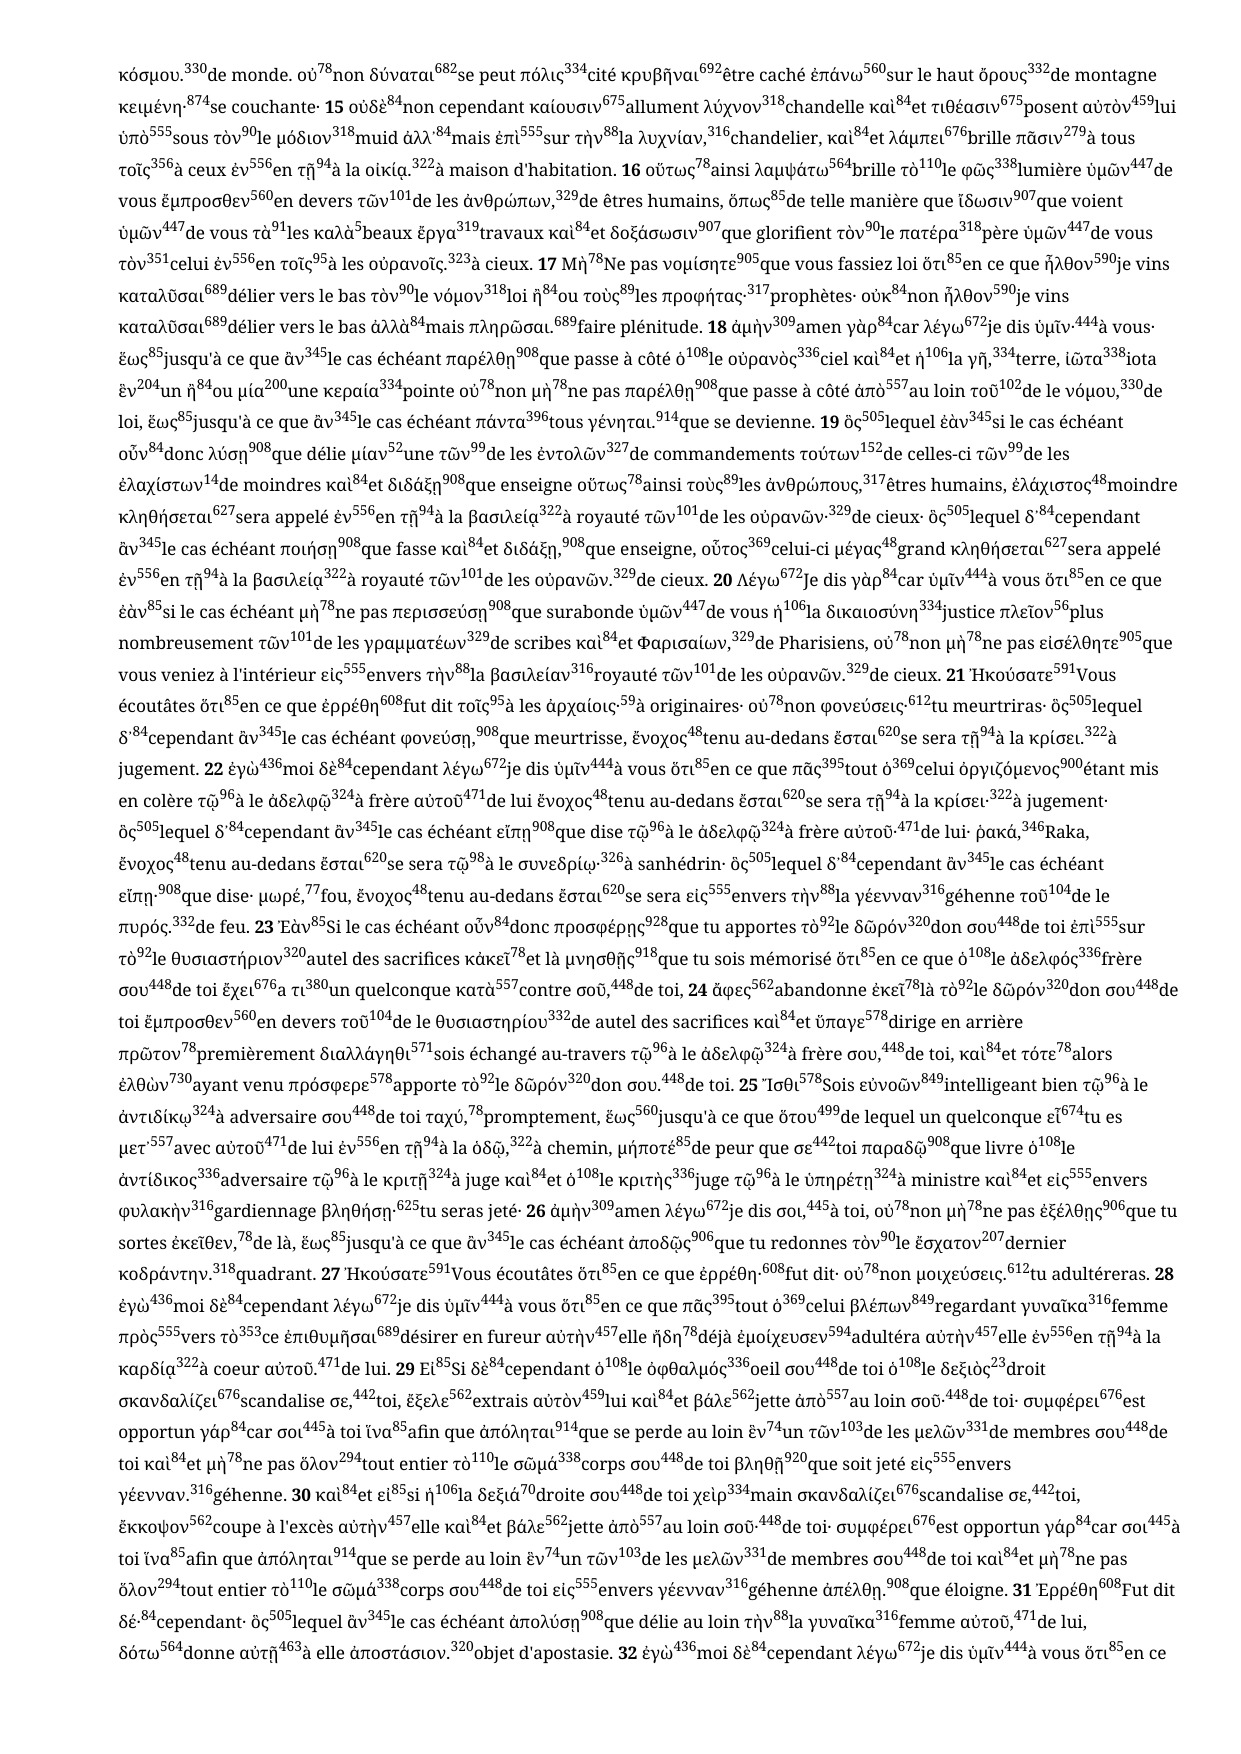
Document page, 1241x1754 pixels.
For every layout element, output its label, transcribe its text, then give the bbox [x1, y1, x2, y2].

text 1 Ἰδὼν730Ayant vu δὲ84cependant τοὺς89les ὄχλους317foules ἀνέβη594monta εἰς555envers τὸ92le ὄρος,320montagne, καὶ84et καθίσαντος725de ayant assis αὐτοῦ471de lui προσῆλθον593vinrent vers αὐτῷ465à lui οἱ107les μαθηταὶ335disciples αὐτοῦ·471de lui· 2 καὶ84et ἀνοίξας730ayant ouvert τὸ92le στόμα320bouche αὐτοῦ471de lui ἐδίδασκεν633enseignait αὐτοὺς458eux λέγων·849disant· 3 Μακάριοι47Bienheureux οἱ107les πτωχοὶ71pauvres τῷ98à le πνεύματι,326à souffle, ὅτι85en ce que αὐτῶν470de eux ἐστιν676est ἡ106la βασιλεία334royauté τῶν101de les οὐρανῶν.329de cieux. 4 μακάριοι47bienheureux οἱ368ceux πενθοῦντες,848endeuillants, ὅτι85en ce que αὐτοὶ475eux παρακληθήσονται.626seront appelé à côté. 5 μακάριοι47bienheureux οἱ107les πραεῖς,71doux, ὅτι85en ce que αὐτοὶ475eux κληρονομήσουσιν613hériteront τὴν88la γῆν.316terre. 6 μακάριοι47bienheureux οἱ368ceux πεινῶντες848ayants faim καὶ84et διψῶντες848ayants soif τὴν88la δικαιοσύνην,316justice, ὅτι85en ce que αὐτοὶ475eux χορτασθήσονται.626seront fourragé. 7 μακάριοι47bienheureux οἱ107les ἐλεήμονες,71miséricordieux, ὅτι85en ce que αὐτοὶ475eux ἐλεηθήσονται.626seront fait miséricorde. 8 μακάριοι47bienheureux οἱ107les καθαροὶ71purs τῇ94à la καρδίᾳ,322à coeur, ὅτι85en ce que αὐτοὶ475eux τὸν90le θεὸν318Dieu ὄψονται.619se verront. 9 μακάριοι47bienheureux οἱ107les εἰρηνοποιοί,71faiseurs de paix, ὅτι85en ce que αὐτοὶ475eux υἱοὶ335fils θεοῦ330de Dieu κληθήσονται.626seront appelé. 10 μακάριοι47bienheureux οἱ368ceux δεδιωγμένοι821ayants étés poursuivis ἕνεκεν560à cause δικαιοσύνης,328de justice, ὅτι85en ce que αὐτῶν470de eux ἐστιν676est ἡ106la βασιλεία334royauté τῶν101de les οὐρανῶν.329de cieux. 11 μακάριοί47bienheureux ἐστε673vous êtes ὅταν85lorsque le cas échéant ὀνειδίσωσιν907que réprouvent ὑμᾶς441vous καὶ84et διώξωσιν907que poursuivent καὶ84et εἴπωσιν907que disent πᾶν276tout πονηρὸν56méchant καθ᾽557contre ὑμῶν447de vous ψευδόμενοι875se mentants ἕνεκεν560à cause ἐμοῦ.429de moi. 12 χαίρετε577soyez de joie καὶ84et ἀγαλλιᾶσθε,581que vous vous exultez, ὅτι85en ce que ὁ108le μισθὸς336salaire ὑμῶν447de vous πολὺς395nombreux ἐν556en τοῖς95à les οὐρανοῖς·323à cieux· οὕτως78ainsi γὰρ84car ἐδίωξαν593poursuivirent τοὺς89les προφήτας317prophètes τοὺς350ceux πρὸ557d'avant ὑμῶν.447de vous. 13 Ὑμεῖς453Vous ἐστε673vous êtes τὸ110le ἅλας338sel τῆς100de la γῆς·328de terre· ἐὰν85si le cas échéant δὲ84cependant τὸ110le ἅλας338sel μωρανθῇ,920que soit rendu fou, ἐν556en τίνι407à quel ἁλισθήσεται;627sera salé? εἰς555envers οὐδὲν380aucun ἰσχύει676a la ténacité ἔτι78encore εἰ558si μὴ78ne pas βληθὲν771ayant été jeté ἔξω78au-dehors καταπατεῖσθαι701être piétiné de haut en bas ὑπὸ557sous τῶν101de les ἀνθρώπων.329de êtres humains. 14 Ὑμεῖς453Vous ἐστε673vous êtes τὸ110le φῶς338lumière τοῦ102de le κόσμου.330de monde. οὐ78non δύναται682se peut πόλις334cité κρυβῆναι692être caché ἐπάνω560sur le haut ὄρους332de montagne κειμένη·874se couchante· 15 οὐδὲ84non cependant καίουσιν675allument λύχνον318chandelle καὶ84et τιθέασιν675posent αὐτὸν459lui ὑπὸ555sous τὸν90le μόδιον318muid ἀλλ᾽84mais ἐπὶ555sur τὴν88la λυχνίαν,316chandelier, καὶ84et λάμπει676brille πᾶσιν279à tous τοῖς356à ceux ἐν556en τῇ94à la οἰκίᾳ.322à maison d'habitation. 16 οὕτως78ainsi λαμψάτω564brille τὸ110le φῶς338lumière ὑμῶν447de vous ἔμπροσθεν560en devers τῶν101de les ἀνθρώπων,329de êtres humains, ὅπως85de telle manière que ἴδωσιν907que voient ὑμῶν447de vous τὰ91les καλὰ5beaux ἔργα319travaux καὶ84et δοξάσωσιν907que glorifient τὸν90le πατέρα318père ὑμῶν447de vous τὸν351celui ἐν556en τοῖς95à les οὐρανοῖς.323à cieux. 17 Μὴ78Ne pas νομίσητε905que vous fassiez loi ὅτι85en ce que ἦλθον590je vins καταλῦσαι689délier vers le bas τὸν90le νόμον318loi ἢ84ou τοὺς89les προφήτας·317prophètes· οὐκ84non ἦλθον590je vins καταλῦσαι689délier vers le bas ἀλλὰ84mais πληρῶσαι.689faire plénitude. 18 ἀμὴν309amen γὰρ84car λέγω672je dis ὑμῖν·444à vous· ἕως85jusqu'à ce que ἂν345le cas échéant παρέλθῃ908que passe à côté ὁ108le οὐρανὸς336ciel καὶ84et ἡ106la γῆ,334terre, ἰῶτα338iota ἓν204un ἢ84ou μία200une κεραία334pointe οὐ78non μὴ78ne pas παρέλθῃ908que passe à côté ἀπὸ557au loin τοῦ102de le νόμου,330de loi, ἕως85jusqu'à ce que ἂν345le cas échéant πάντα396tous γένηται.914que se devienne. 19 ὃς505lequel ἐὰν345si le cas échéant οὖν84donc λύσῃ908que délie μίαν52une τῶν99de les ἐντολῶν327de commandements τούτων152de celles-ci τῶν99de les ἐλαχίστων14de moindres καὶ84et διδάξῃ908que enseigne οὕτως78ainsi τοὺς89les ἀνθρώπους,317êtres humains, ἐλάχιστος48moindre κληθήσεται627sera appelé ἐν556en τῇ94à la βασιλείᾳ322à royauté τῶν101de les οὐρανῶν·329de cieux· ὃς505lequel δ᾽84cependant ἂν345le cas échéant ποιήσῃ908que fasse καὶ84et διδάξῃ,908que enseigne, οὗτος369celui-ci μέγας48grand κληθήσεται627sera appelé ἐν556en τῇ94à la βασιλείᾳ322à royauté τῶν101de les οὐρανῶν.329de cieux. 20 Λέγω672Je dis γὰρ84car ὑμῖν444à vous ὅτι85en ce que ἐὰν85si le cas échéant μὴ78ne pas περισσεύσῃ908que surabonde ὑμῶν447de vous ἡ106la δικαιοσύνη334justice πλεῖον56plus nombreusement τῶν101de les γραμματέων329de scribes καὶ84et Φαρισαίων,329de Pharisiens, οὐ78non μὴ78ne pas εἰσέλθητε905que vous veniez à l'intérieur εἰς555envers τὴν88la βασιλείαν316royauté τῶν101de les οὐρανῶν.329de cieux. 21 Ἠκούσατε591Vous écoutâtes ὅτι85en ce que ἐρρέθη608fut dit τοῖς95à les ἀρχαίοις·59à originaires· οὐ78non φονεύσεις·612tu meurtriras· ὃς505lequel δ᾽84cependant ἂν345le cas échéant φονεύσῃ,908que meurtrisse, ἔνοχος48tenu au-dedans ἔσται620se sera τῇ94à la κρίσει.322à jugement. 22 ἐγὼ436moi δὲ84cependant λέγω672je dis ὑμῖν444à vous ὅτι85en ce que πᾶς395tout ὁ369celui ὀργιζόμενος900étant mis en colère τῷ96à le ἀδελφῷ324à frère αὐτοῦ471de lui ἔνοχος48tenu au-dedans ἔσται620se sera τῇ94à la κρίσει·322à jugement· ὃς505lequel δ᾽84cependant ἂν345le cas échéant εἴπῃ908que dise τῷ96à le ἀδελφῷ324à frère αὐτοῦ·471de lui· ῥακά,346Raka, ἔνοχος48tenu au-dedans ἔσται620se sera τῷ98à le συνεδρίῳ·326à sanhédrin· ὃς505lequel δ᾽84cependant ἂν345le cas échéant εἴπῃ·908que dise· μωρέ,77fou, ἔνοχος48tenu au-dedans ἔσται620se sera εἰς555envers τὴν88la γέενναν316géhenne τοῦ104de le πυρός.332de feu. 23 Ἐὰν85Si le cas échéant οὖν84donc προσφέρῃς928que tu apportes τὸ92le δῶρόν320don σου448de toi ἐπὶ555sur τὸ92le θυσιαστήριον320autel des sacrifices κἀκεῖ78et là μνησθῇς918que tu sois mémorisé ὅτι85en ce que ὁ108le ἀδελφός336frère σου448de toi ἔχει676a τι380un quelconque κατὰ557contre σοῦ,448de toi, 24 ἄφες562abandonne ἐκεῖ78là τὸ92le δῶρόν320don σου448de toi ἔμπροσθεν560en devers τοῦ104de le θυσιαστηρίου332de autel des sacrifices καὶ84et ὕπαγε578dirige en arrière πρῶτον78premièrement διαλλάγηθι571sois échangé au-travers τῷ96à le ἀδελφῷ324à frère σου,448de toi, καὶ84et τότε78alors ἐλθὼν730ayant venu πρόσφερε578apporte τὸ92le δῶρόν320don σου.448de toi. 25 Ἴσθι578Sois εὐνοῶν849intelligeant bien τῷ96à le ἀντιδίκῳ324à adversaire σου448de toi ταχύ,78promptement, ἕως560jusqu'à ce que ὅτου499de lequel un quelconque εἶ674tu es μετ᾽557avec αὐτοῦ471de lui ἐν556en τῇ94à la ὁδῷ,322à chemin, μήποτέ85de peur que σε442toi παραδῷ908que livre ὁ108le ἀντίδικος336adversaire τῷ96à le κριτῇ324à juge καὶ84et ὁ108le κριτὴς336juge τῷ96à le ὑπηρέτῃ324à ministre καὶ84et εἰς555envers φυλακὴν316gardiennage βληθήσῃ·625tu seras jeté· 26 ἀμὴν309amen λέγω672je dis σοι,445à toi, οὐ78non μὴ78ne pas ἐξέλθῃς906que tu sortes ἐκεῖθεν,78de là, ἕως85jusqu'à ce que ἂν345le cas échéant ἀποδῷς906que tu redonnes τὸν90le ἔσχατον207dernier κοδράντην.318quadrant. 27 Ἠκούσατε591Vous écoutâtes ὅτι85en ce que ἐρρέθη·608fut dit· οὐ78non μοιχεύσεις.612tu adultéreras. 28 ἐγὼ436moi δὲ84cependant λέγω672je dis ὑμῖν444à vous ὅτι85en ce que πᾶς395tout ὁ369celui βλέπων849regardant γυναῖκα316femme πρὸς555vers τὸ353ce ἐπιθυμῆσαι689désirer en fureur αὐτὴν457elle ἤδη78déjà ἐμοίχευσεν594adultéra αὐτὴν457elle ἐν556en τῇ94à la καρδίᾳ322à coeur αὐτοῦ.471de lui. 29 Εἰ85Si δὲ84cependant ὁ108le ὀφθαλμός336oeil σου448de toi ὁ108le δεξιὸς23droit σκανδαλίζει676scandalise σε,442toi, ἔξελε562extrais αὐτὸν459lui καὶ84et βάλε562jette ἀπὸ557au loin σοῦ·448de toi· συμφέρει676est opportun γάρ84car σοι445à toi ἵνα85afin que ἀπόληται914que se perde au loin ἓν74un τῶν103de les μελῶν331de membres σου448de toi καὶ84et μὴ78ne pas ὅλον294tout entier τὸ110le σῶμά338corps σου448de toi βληθῇ920que soit jeté εἰς555envers γέενναν.316géhenne. 30 καὶ84et εἰ85si ἡ106la δεξιά70droite σου448de toi χεὶρ334main σκανδαλίζει676scandalise σε,442toi, ἔκκοψον562coupe à l'excès αὐτὴν457elle καὶ84et βάλε562jette ἀπὸ557au loin σοῦ·448de toi· συμφέρει676est opportun γάρ84car σοι445à toi ἵνα85afin que ἀπόληται914que se perde au loin ἓν74un τῶν103de les μελῶν331de membres σου448de toi καὶ84et μὴ78ne pas ὅλον294tout entier τὸ110le σῶμά338corps σου448de toi εἰς555envers γέενναν316géhenne ἀπέλθῃ.908que éloigne. 31 Ἐρρέθη608Fut dit δέ·84cependant· ὃς505lequel ἂν345le cas échéant ἀπολύσῃ908que délie au loin τὴν88la γυναῖκα316femme αὐτοῦ,471de lui, δότω564donne αὐτῇ463à elle ἀποστάσιον.320objet d'apostasie. 32 ἐγὼ436moi δὲ84cependant λέγω672je dis ὑμῖν444à vous ὅτι85en ce que πᾶς395tout ὁ369celui ἀπολύων849déliant au loin τὴν88la γυναῖκα316femme αὐτοῦ471de lui παρεκτὸς560hormis λόγου330de discours πορνείας328de pornation ποιεῖ676fait αὐτὴν457elle μοιχευθῆναι,692être adultéré, καὶ84et ὃς505lequel ἐὰν345si le cas échéant ἀπολελυμένην803ayante étée déliée au loin γαμήσῃ,908que marie, μοιχᾶται.682se fait adultère. 33 Πάλιν78De nouveau ἠκούσατε591vous écoutâtes ὅτι85en ce que ἐρρέθη608fut dit τοῖς95à les ἀρχαίοις·59à originaires· οὐκ78non ἐπιορκήσεις,612tu surpasseras serment, ἀποδώσεις612tu redonneras δὲ84cependant τῷ96à le κυρίῳ324à Maître τοὺς89les ὅρκους317serments σου.448de toi. 34 ἐγὼ436moi δὲ84cependant λέγω672je dis ὑμῖν444à vous μὴ78ne pas ὀμόσαι689jurer ὅλως·78entièrement· μήτε84et ni ἐν556en τῷ96à le οὐρανῷ,324à ciel, ὅτι85en ce que θρόνος336trône ἐστὶν676est τοῦ102de le θεοῦ,330de Dieu, 35 μήτε84et ni ἐν556en τῇ94à la γῇ,322à terre, ὅτι85en ce que ὑποπόδιόν338sous-pied ἐστιν676est τῶν101de les ποδῶν329de pieds αὐτοῦ,471de lui, μήτε84et ni εἰς555envers Ἱεροσόλυμα,319Ierosoluma, ὅτι85en ce que πόλις334cité ἐστὶν676est τοῦ102de le μεγάλου17de grand βασιλέως,330de roi, 36 μήτε84et ni ἐν556en τῇ94à la κεφαλῇ322à tête σου448de toi ὀμόσῃς,906que tu jures, ὅτι85en ce que οὐ78non δύνασαι680tu te peux μίαν182une τρίχα316cheveu λευκὴν2blanche ποιῆσαι689faire ἢ84ou μέλαιναν.52noire. 37 ἔστω580soit δὲ84cependant ὁ108le λόγος336discours ὑμῶν447de vous ναὶ338oui ναί,338oui, οὒ338non οὔ·338non· τὸ110le δὲ84cependant περισσὸν74surabondant τούτων364de ceux-ci ἐκ557hors τοῦ102de le πονηροῦ66de méchant ἐστιν.676est. 38 Ἠκούσατε591Vous écoutâtes ὅτι85en ce que ἐρρέθη·608fut dit· ὀφθαλμὸν318oeil ἀντὶ557en échange ὀφθαλμοῦ330de oeil καὶ84et ὀδόντα318dent ἀντὶ557en échange ὀδόντος.330de dent. 39 ἐγὼ436moi δὲ84cependant λέγω672je dis ὑμῖν444à vous μὴ78ne pas ἀντιστῆναι689dresser contre τῷ96à le πονηρῷ·60à méchant· ἀλλ᾽84mais ὅστις505lequel un quelconque σε442toi ῥαπίζει676gifle εἰς555envers τὴν88la δεξιὰν2droite σιαγόνα,316mâchoire, στρέψον562tourne αὐτῷ465à lui καὶ78aussi τὴν88la ἄλλην·376autre· 40 καὶ84et τῷ357à celui θέλοντί837à voulant σοι445à toi κριθῆναι692être jugé καὶ84et τὸν90le χιτῶνά318chiton σου448de toi λαβεῖν,689prendre, ἄφες562abandonne αὐτῷ465à lui καὶ78aussi τὸ252le ἱμάτιον·320himation· 41 καὶ84et ὅστις505lequel un quelconque σε442toi ἀγγαρεύσει614réquisitionnera μίλιον320mille ἕν,186un, ὕπαγε578dirige en arrière μετ᾽557avec αὐτοῦ471de lui δύο.55deux. 42 τῷ357à celui αἰτοῦντί837à demandant σε442toi δός,562donne, καὶ84et τὸν351celui θέλοντα831voulant ἀπὸ557au loin σοῦ448de toi δανίσασθαι691se prêter μὴ78ne pas ἀποστραφῇς.918que tu sois détourné au loin. 43 Ἠκούσατε591Vous écoutâtes ὅτι85en ce que ἐρρέθη·608fut dit· ἀγαπήσεις612tu aimeras τὸν90le πλησίον54prochain σου448de toi καὶ84et μισήσεις612tu haïras τὸν90le ἐχθρόν54ennemi σου.448de toi. 44 ἐγὼ436moi δὲ84cependant λέγω672je dis ὑμῖν·444à vous· ἀγαπᾶτε577aimez τοὺς89les ἐχθροὺς53ennemis ὑμῶν447de vous καὶ84et προσεύχεσθε581que vous vous priez ὑπὲρ557au-dessus τῶν362de ceux διωκόντων842de poursuivants ὑμᾶς,441vous, 45 ὅπως85de telle manière que γένησθε911que vous vous deveniez υἱοὶ335fils τοῦ102de le πατρὸς330de père ὑμῶν447de vous τοῦ499de celui ἐν556en οὐρανοῖς,323à cieux, ὅτι85en ce que τὸν90le ἥλιον318soleil αὐτοῦ471de lui ἀνατέλλει676lève de bas en haut ἐπὶ555sur πονηροὺς53méchants καὶ84et ἀγαθοὺς53bons καὶ84et βρέχει676pleut ἐπὶ555sur δικαίους53justes καὶ84et ἀδίκους.53injustes. 46 ἐὰν85si le cas échéant γὰρ84car ἀγαπήσητε905que vous aimiez τοὺς350ceux ἀγαπῶντας830aimants ὑμᾶς,441vous, τίνα167quel μισθὸν318salaire ἔχετε;673vous avez? οὐχὶ345non pas καὶ78aussi οἱ107les τελῶναι335collecteurs de taxes τὸ92le αὐτὸ353même ποιοῦσιν;675font? 47 καὶ84et ἐὰν85si le cas échéant ἀσπάσησθε911que vous vous saluiez τοὺς89les ἀδελφοὺς317frères ὑμῶν447de vous μόνον,78seulement, τί168quel περισσὸν56surabondant ποιεῖτε;673vous faites? οὐχὶ345non pas καὶ78aussi οἱ107les ἐθνικοὶ71ethniques τὸ92le αὐτὸ353même ποιοῦσιν;675font? 48 ἔσεσθε617vous vous serez οὖν84donc ὑμεῖς453vous τέλειοι47parfaits ὡς85comme ὁ108le πατὴρ336père ὑμῶν447de vous ὁ108le οὐράνιος23céleste τέλειός48parfait ἐστιν.676est. [118, 59, 1181, 1665]
